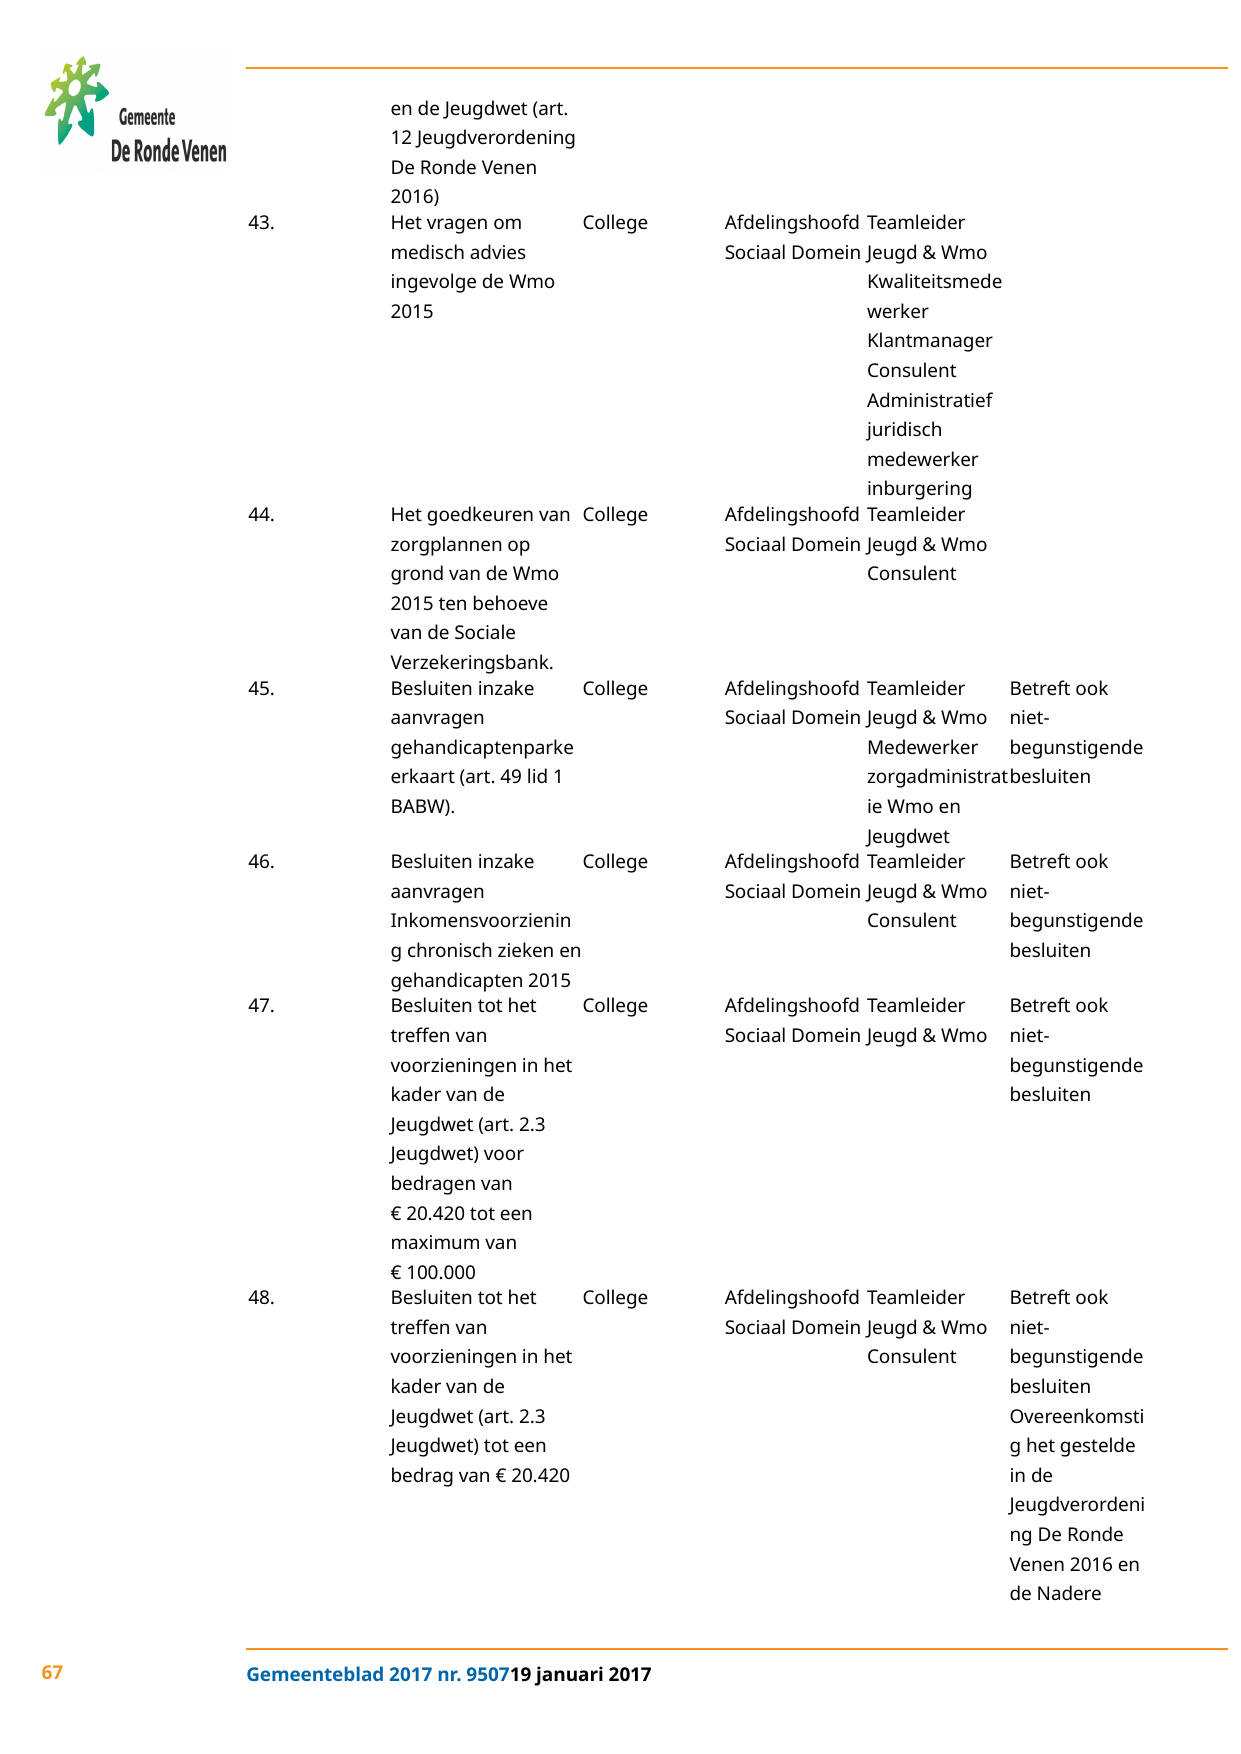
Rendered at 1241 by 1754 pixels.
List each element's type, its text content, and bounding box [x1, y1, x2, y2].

table_cell Teamleider Jeugd & Wmo Consulent [867, 849, 1009, 993]
table_cell College [582, 501, 724, 675]
table_cell Teamleider Jeugd & Wmo [867, 993, 1009, 1284]
table_cell Afdelingshoofd Sociaal Domein [725, 501, 867, 675]
table_cell 48. [248, 1285, 390, 1606]
table_cell Besluiten tot het treffen van voorzieningen in het kader van de Jeugdwet (art. 2.3 Jeugdwet) tot een bedrag van € 20.420 [390, 1285, 582, 1606]
table_cell Betreft ook niet-begunstigende besluiten Overeenkomstig het gestelde in de Jeugdverordening De Ronde Venen 2016 en de Nadere [1009, 1285, 1152, 1606]
table_cell Teamleider Jeugd & Wmo Consulent [867, 1285, 1009, 1606]
table_cell [1009, 95, 1152, 209]
table_cell 46. [248, 849, 390, 993]
table_cell College [582, 675, 724, 848]
table_cell Afdelingshoofd Sociaal Domein [725, 993, 867, 1284]
table_cell Afdelingshoofd Sociaal Domein [725, 675, 867, 848]
picture [41, 47, 231, 172]
table_cell Afdelingshoofd Sociaal Domein [725, 209, 867, 501]
table_cell en de Jeugdwet (art. 12 Jeugdverordening De Ronde Venen 2016) [390, 95, 582, 209]
table_cell Betreft ook niet-begunstigende besluiten [1009, 675, 1152, 848]
table_cell [1009, 501, 1152, 675]
table_cell [867, 95, 1009, 209]
table_cell College [582, 993, 724, 1284]
table_cell Betreft ook niet-begunstigende besluiten [1009, 849, 1152, 993]
table_cell Betreft ook niet-begunstigende besluiten [1009, 993, 1152, 1284]
table_cell Besluiten tot het treffen van voorzieningen in het kader van de Jeugdwet (art. 2.3 Jeugdwet) voor bedragen van € 20.420 tot een maximum van € 100.000 [390, 993, 582, 1284]
table_cell College [582, 849, 724, 993]
table_cell Teamleider Jeugd & Wmo Consulent [867, 501, 1009, 675]
table_cell [582, 95, 724, 209]
table_cell Besluiten inzake aanvragen gehandicaptenparkeerkaart (art. 49 lid 1 BABW). [390, 675, 582, 848]
table_cell Het vragen om medisch advies ingevolge de Wmo 2015 [390, 209, 582, 501]
table_cell [248, 95, 390, 209]
table_cell College [582, 209, 724, 501]
table_cell Afdelingshoofd Sociaal Domein [725, 1285, 867, 1606]
table_cell [725, 95, 867, 209]
table_cell Teamleider Jeugd & Wmo Kwaliteitsmedewerker Klantmanager Consulent Administratief juridisch medewerker inburgering [867, 209, 1009, 501]
table_cell 47. [248, 993, 390, 1284]
table_cell College [582, 1285, 724, 1606]
table_cell Teamleider Jeugd & Wmo Medewerker zorgadministratie Wmo en Jeugdwet [867, 675, 1009, 848]
table_cell 44. [248, 501, 390, 675]
table_cell [1009, 209, 1152, 501]
table_cell 45. [248, 675, 390, 848]
table_cell Besluiten inzake aanvragen Inkomensvoorziening chronisch zieken en gehandicapten 2015 [390, 849, 582, 993]
table_cell 43. [248, 209, 390, 501]
table_cell Afdelingshoofd Sociaal Domein [725, 849, 867, 993]
table_cell Het goedkeuren van zorgplannen op grond van de Wmo 2015 ten behoeve van de Sociale Verzekeringsbank. [390, 501, 582, 675]
